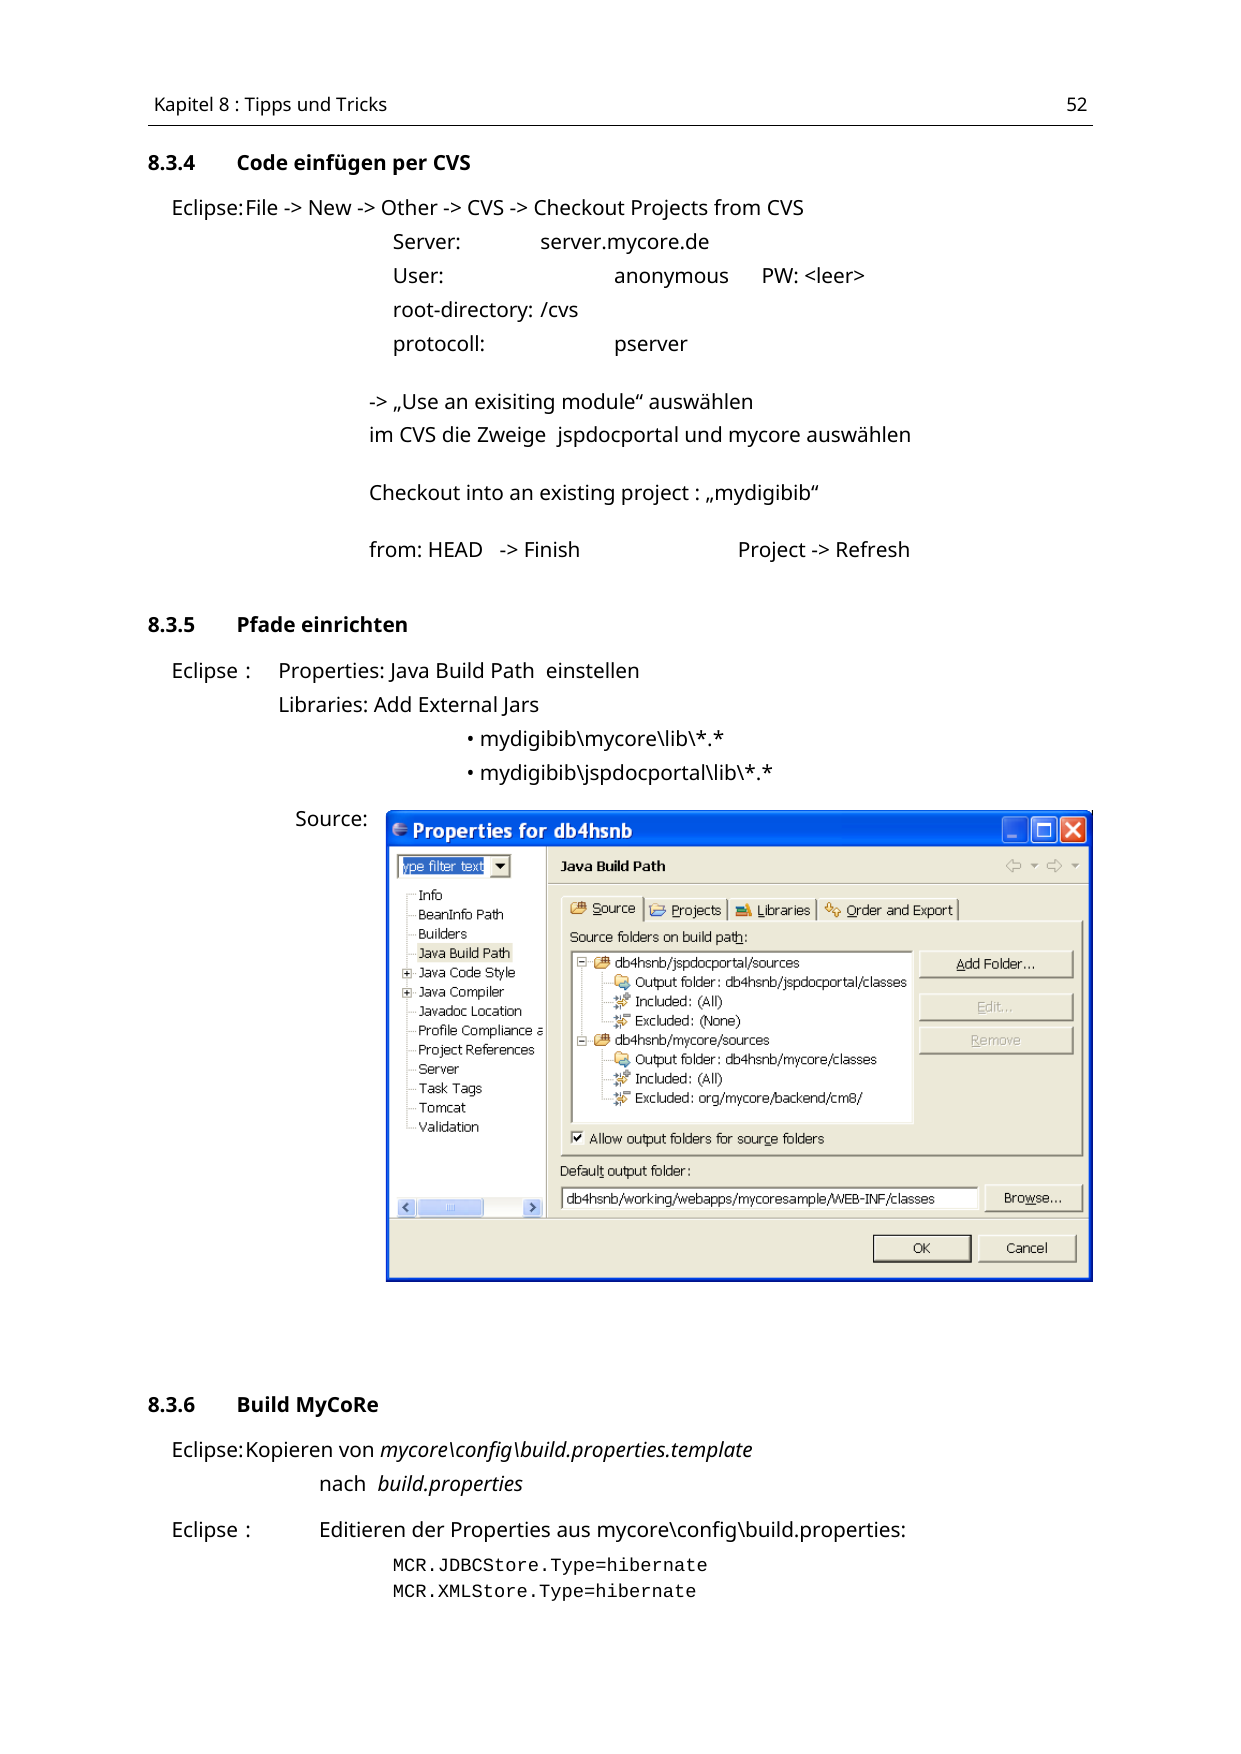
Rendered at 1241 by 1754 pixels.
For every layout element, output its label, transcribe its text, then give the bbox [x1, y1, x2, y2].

subtitle Code einfügen per CVS [148, 148, 1092, 176]
text Source: [221, 804, 1069, 832]
picture [385, 810, 1093, 1282]
subtitle Pfade einrichten [148, 611, 1092, 639]
text Eclipse : Editieren der Properties aus mycore\config\build.properties: MCR.JDBCStore.Type=hibernate MCR.XMLStore.Type=hibernate [171, 1516, 1069, 1603]
subtitle Build MyCoRe [148, 1390, 1092, 1418]
text Checkout into an existing project : „mydigibib“ [369, 478, 1069, 506]
text Eclipse: File -> New -> Other -> CVS -> Checkout Projects from CVS Server: server.mycore.de User: anonymous PW: <leer> root-directory: /cvs protocoll: pserver [171, 193, 1069, 357]
text from: HEAD -> Finish Project -> Refresh [369, 535, 1069, 564]
text -> „Use an exisiting module“ auswählen im CVS die Zweige jspdocportal und mycore auswählen [369, 387, 1069, 449]
text Eclipse: Kopieren von mycore\config\build.properties.template nach build.properties [171, 1435, 1069, 1497]
text Eclipse : Properties: Java Build Path einstellen Libraries: Add External Jars • mydigibib\mycore\lib\*.* • mydigibib\jspdocportal\lib\*.* [171, 656, 1069, 786]
